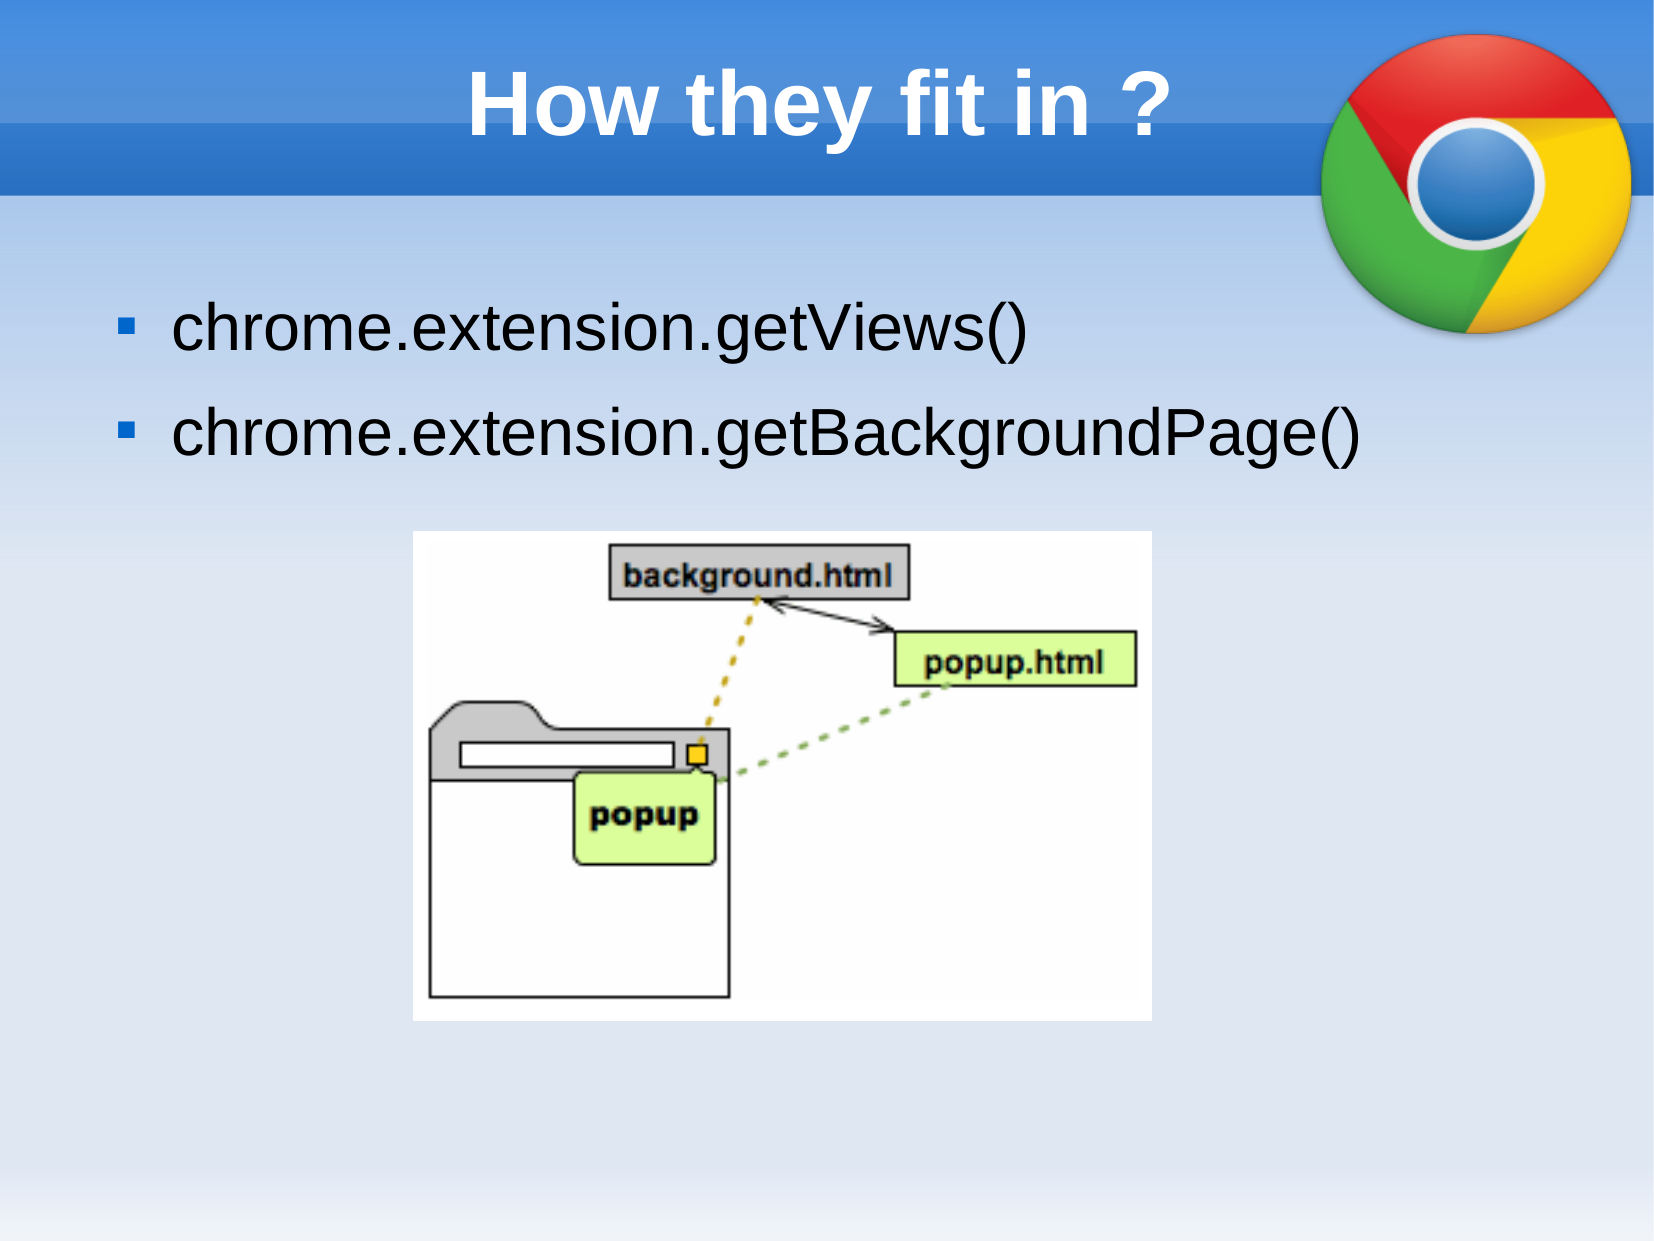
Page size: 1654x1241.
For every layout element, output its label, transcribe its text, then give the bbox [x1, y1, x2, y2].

list chrome.extension.getViews() chrome.extension.getBackgroundPage() [82, 290, 1571, 1109]
title How they fit in ? [76, 0, 1565, 208]
picture [0, 0, 1654, 1241]
